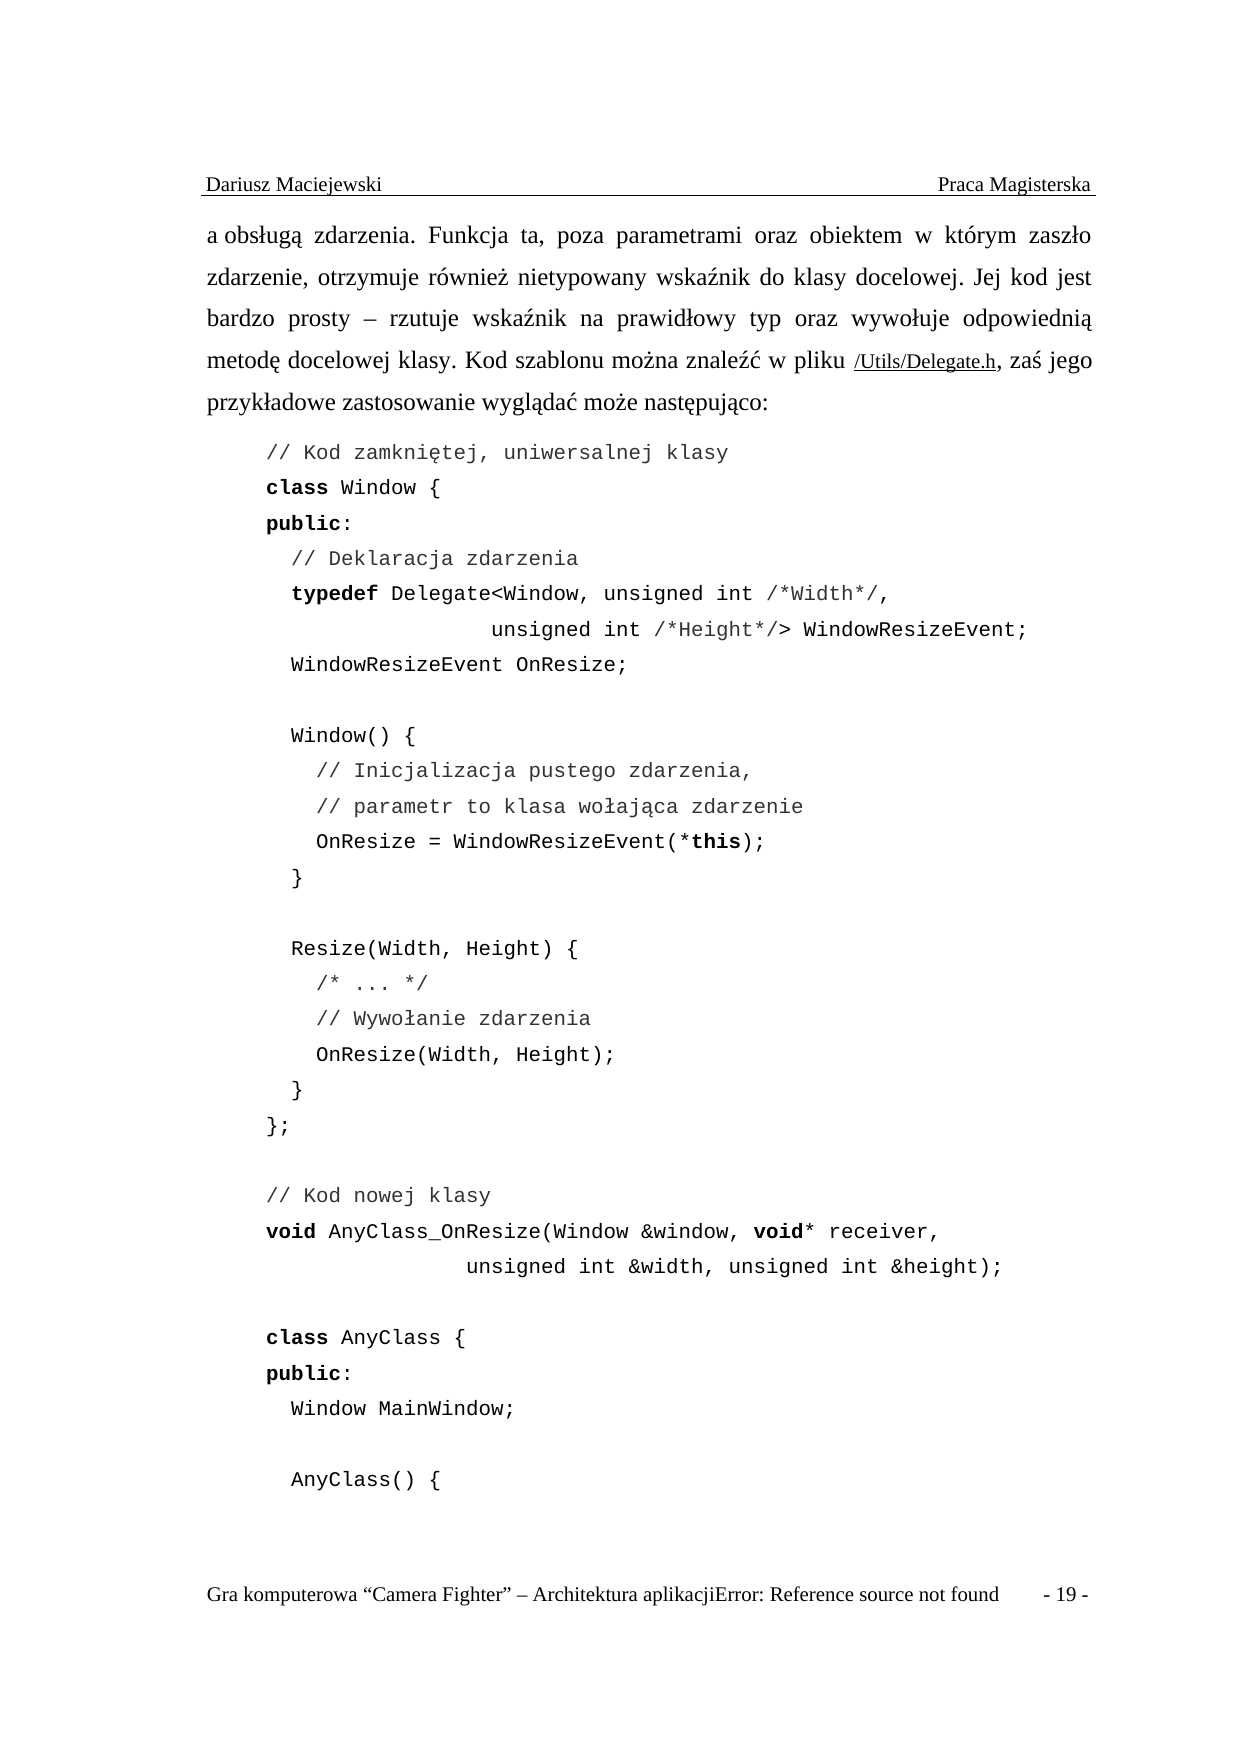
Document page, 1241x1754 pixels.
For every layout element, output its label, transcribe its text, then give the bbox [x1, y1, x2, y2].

text // Deklaracja zdarzenia [266, 548, 1033, 572]
text Window() { [266, 725, 1033, 749]
text WindowResizeEvent OnResize; [266, 654, 1033, 678]
text class AnyClass { [266, 1327, 1033, 1351]
text }; [266, 1115, 1033, 1138]
text a obsługą zdarzenia. Funkcja ta, poza parametrami oraz obiektem w którym zaszło zdarzenie, otrzymuje również nietypowany wskaźnik do klasy docelowej. Jej kod jest bardzo prosty – rzutuje wskaźnik na prawidłowy typ oraz wywołuje odpowiednią metodę docelowej klasy. Kod szablonu można znaleźć w pliku /Utils/Delegate.h, zaś jego przykładowe zastosowanie wyglądać może następująco: [207, 221, 1092, 415]
text // Inicjalizacja pustego zdarzenia, // parametr to klasa wołająca zdarzenie [266, 761, 1033, 819]
text } [266, 1079, 1033, 1103]
text // Wywołanie zdarzenia [266, 1008, 1033, 1032]
text // Kod nowej klasy [266, 1186, 1033, 1209]
text Window MainWindow; [266, 1398, 1033, 1422]
text public: [266, 513, 1033, 536]
text public: [266, 1363, 1033, 1386]
text // Kod zamkniętej, uniwersalnej klasy [266, 442, 1033, 465]
text void AnyClass_OnResize(Window &window, void* receiver, unsigned int &width, unsigned int &height); [266, 1221, 1033, 1280]
text OnResize(Width, Height); [266, 1044, 1033, 1067]
text /* ... */ [266, 973, 1033, 997]
text typedef Delegate<Window, unsigned int /*Width*/, unsigned int /*Height*/> WindowResizeEvent; [266, 583, 1033, 642]
text Resize(Width, Height) { [266, 938, 1033, 961]
text class Window { [266, 477, 1033, 501]
text } [266, 867, 1033, 890]
text OnResize = WindowResizeEvent(*this); [266, 831, 1033, 855]
text AnyClass() { [266, 1469, 1033, 1492]
